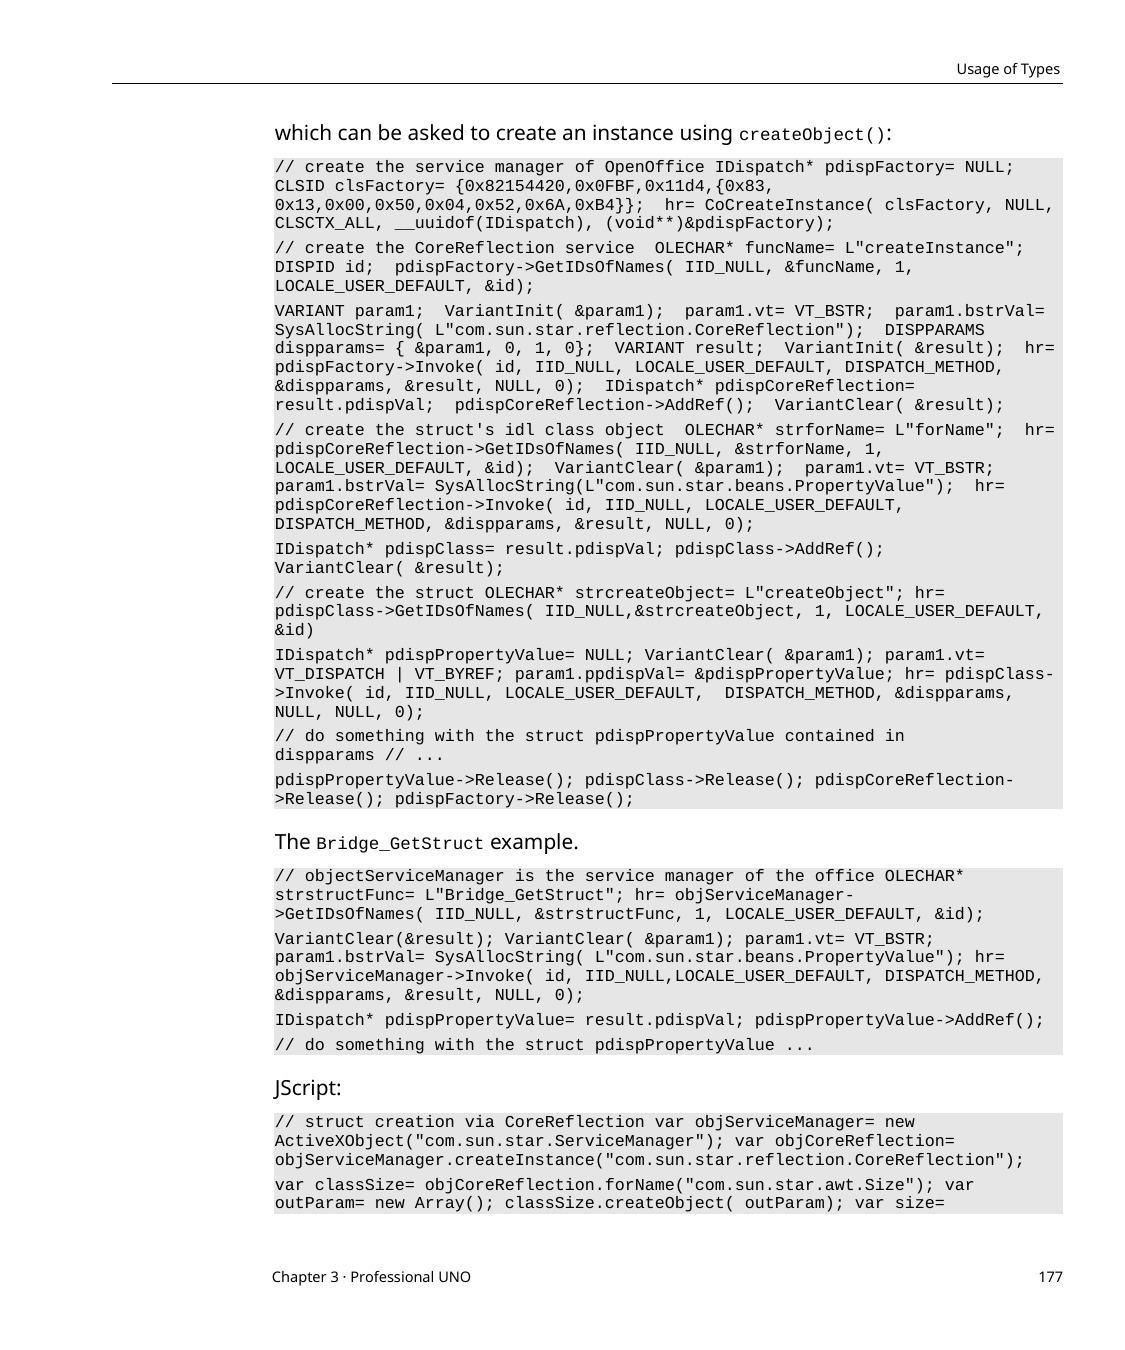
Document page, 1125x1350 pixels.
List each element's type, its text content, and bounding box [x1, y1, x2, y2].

text // create the struct's idl class object OLECHAR* strforName= L"forName"; hr= pdispCoreReflection->GetIDsOfNames( IID_NULL, &strforName, 1, LOCALE_USER_DEFAULT, &id); VariantClear( &param1); param1.vt= VT_BSTR; param1.bstrVal= SysAllocString(L"com.sun.star.beans.PropertyValue"); hr= pdispCoreReflection->Invoke( id, IID_NULL, LOCALE_USER_DEFAULT, DISPATCH_METHOD, &dispparams, &result, NULL, 0); [274, 421, 1063, 534]
text // struct creation via CoreReflection var objServiceManager= new ActiveXObject("com.sun.star.ServiceManager"); var objCoreReflection= objServiceManager.createInstance("com.sun.star.reflection.CoreReflection"); [274, 1113, 1063, 1170]
text IDispatch* pdispClass= result.pdispVal; pdispClass->AddRef(); VariantClear( &result); [274, 541, 1063, 578]
text // create the struct OLECHAR* strcreateObject= L"createObject"; hr= pdispClass->GetIDsOfNames( IID_NULL,&strcreateObject, 1, LOCALE_USER_DEFAULT, &id) [274, 584, 1063, 641]
text // do something with the struct pdispPropertyValue ... [274, 1036, 1063, 1055]
text var classSize= objCoreReflection.forName("com.sun.star.awt.Size"); var outParam= new Array(); classSize.createObject( outParam); var size= [274, 1176, 1063, 1214]
text which can be asked to create an instance using createObject(): [274, 118, 1063, 147]
text // create the service manager of OpenOffice IDispatch* pdispFactory= NULL; CLSID clsFactory= {0x82154420,0x0FBF,0x11d4,{0x83, 0x13,0x00,0x50,0x04,0x52,0x6A,0xB4}}; hr= CoCreateInstance( clsFactory, NULL, CLSCTX_ALL, __uuidof(IDispatch), (void**)&pdispFactory); [274, 158, 1063, 234]
text IDispatch* pdispPropertyValue= NULL; VariantClear( &param1); param1.vt= VT_DISPATCH | VT_BYREF; param1.ppdispVal= &pdispPropertyValue; hr= pdispClass->Invoke( id, IID_NULL, LOCALE_USER_DEFAULT, DISPATCH_METHOD, &dispparams, NULL, NULL, 0); [274, 647, 1063, 722]
text // do something with the struct pdispPropertyValue contained in dispparams // ... [274, 728, 1063, 766]
text The Bridge_GetStruct example. [274, 827, 1063, 856]
text // create the CoreReflection service OLECHAR* funcName= L"createInstance"; DISPID id; pdispFactory->GetIDsOfNames( IID_NULL, &funcName, 1, LOCALE_USER_DEFAULT, &id); [274, 240, 1063, 296]
text VARIANT param1; VariantInit( &param1); param1.vt= VT_BSTR; param1.bstrVal= SysAllocString( L"com.sun.star.reflection.CoreReflection"); DISPPARAMS dispparams= { &param1, 0, 1, 0}; VARIANT result; VariantInit( &result); hr= pdispFactory->Invoke( id, IID_NULL, LOCALE_USER_DEFAULT, DISPATCH_METHOD, &dispparams, &result, NULL, 0); IDispatch* pdispCoreReflection= result.pdispVal; pdispCoreReflection->AddRef(); VariantClear( &result); [274, 302, 1063, 416]
text // objectServiceManager is the service manager of the office OLECHAR* strstructFunc= L"Bridge_GetStruct"; hr= objServiceManager->GetIDsOfNames( IID_NULL, &strstructFunc, 1, LOCALE_USER_DEFAULT, &id); [274, 868, 1063, 924]
text IDispatch* pdispPropertyValue= result.pdispVal; pdispPropertyValue->AddRef(); [274, 1012, 1063, 1030]
text VariantClear(&result); VariantClear( &param1); param1.vt= VT_BSTR; param1.bstrVal= SysAllocString( L"com.sun.star.beans.PropertyValue"); hr= objServiceManager->Invoke( id, IID_NULL,LOCALE_USER_DEFAULT, DISPATCH_METHOD, &dispparams, &result, NULL, 0); [274, 930, 1063, 1006]
text JScript: [274, 1073, 1063, 1102]
text pdispPropertyValue->Release(); pdispClass->Release(); pdispCoreReflection->Release(); pdispFactory->Release(); [274, 772, 1063, 809]
